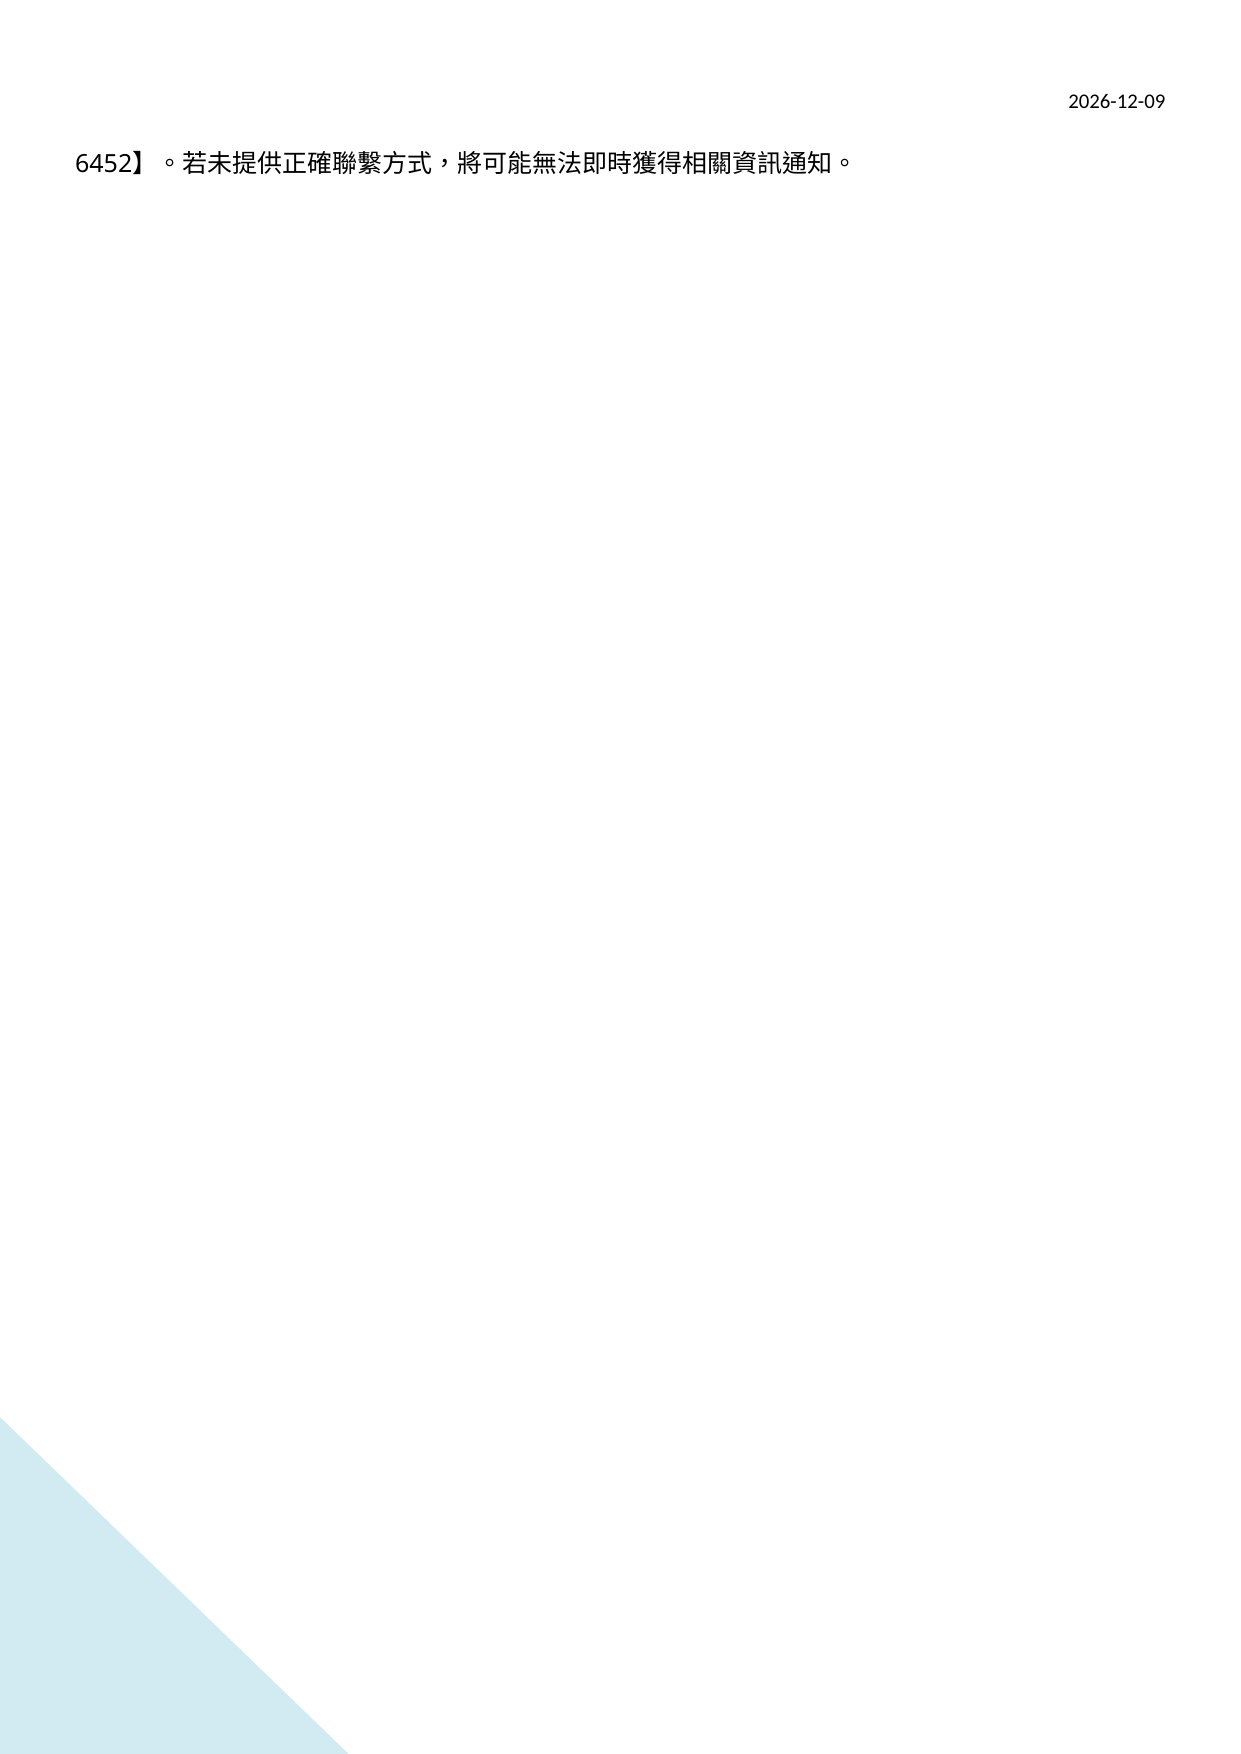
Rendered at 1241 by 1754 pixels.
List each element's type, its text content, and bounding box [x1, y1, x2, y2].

text 6452】。若未提供正確聯繫方式，將可能無法即時獲得相關資訊通知。 [75, 119, 1165, 182]
